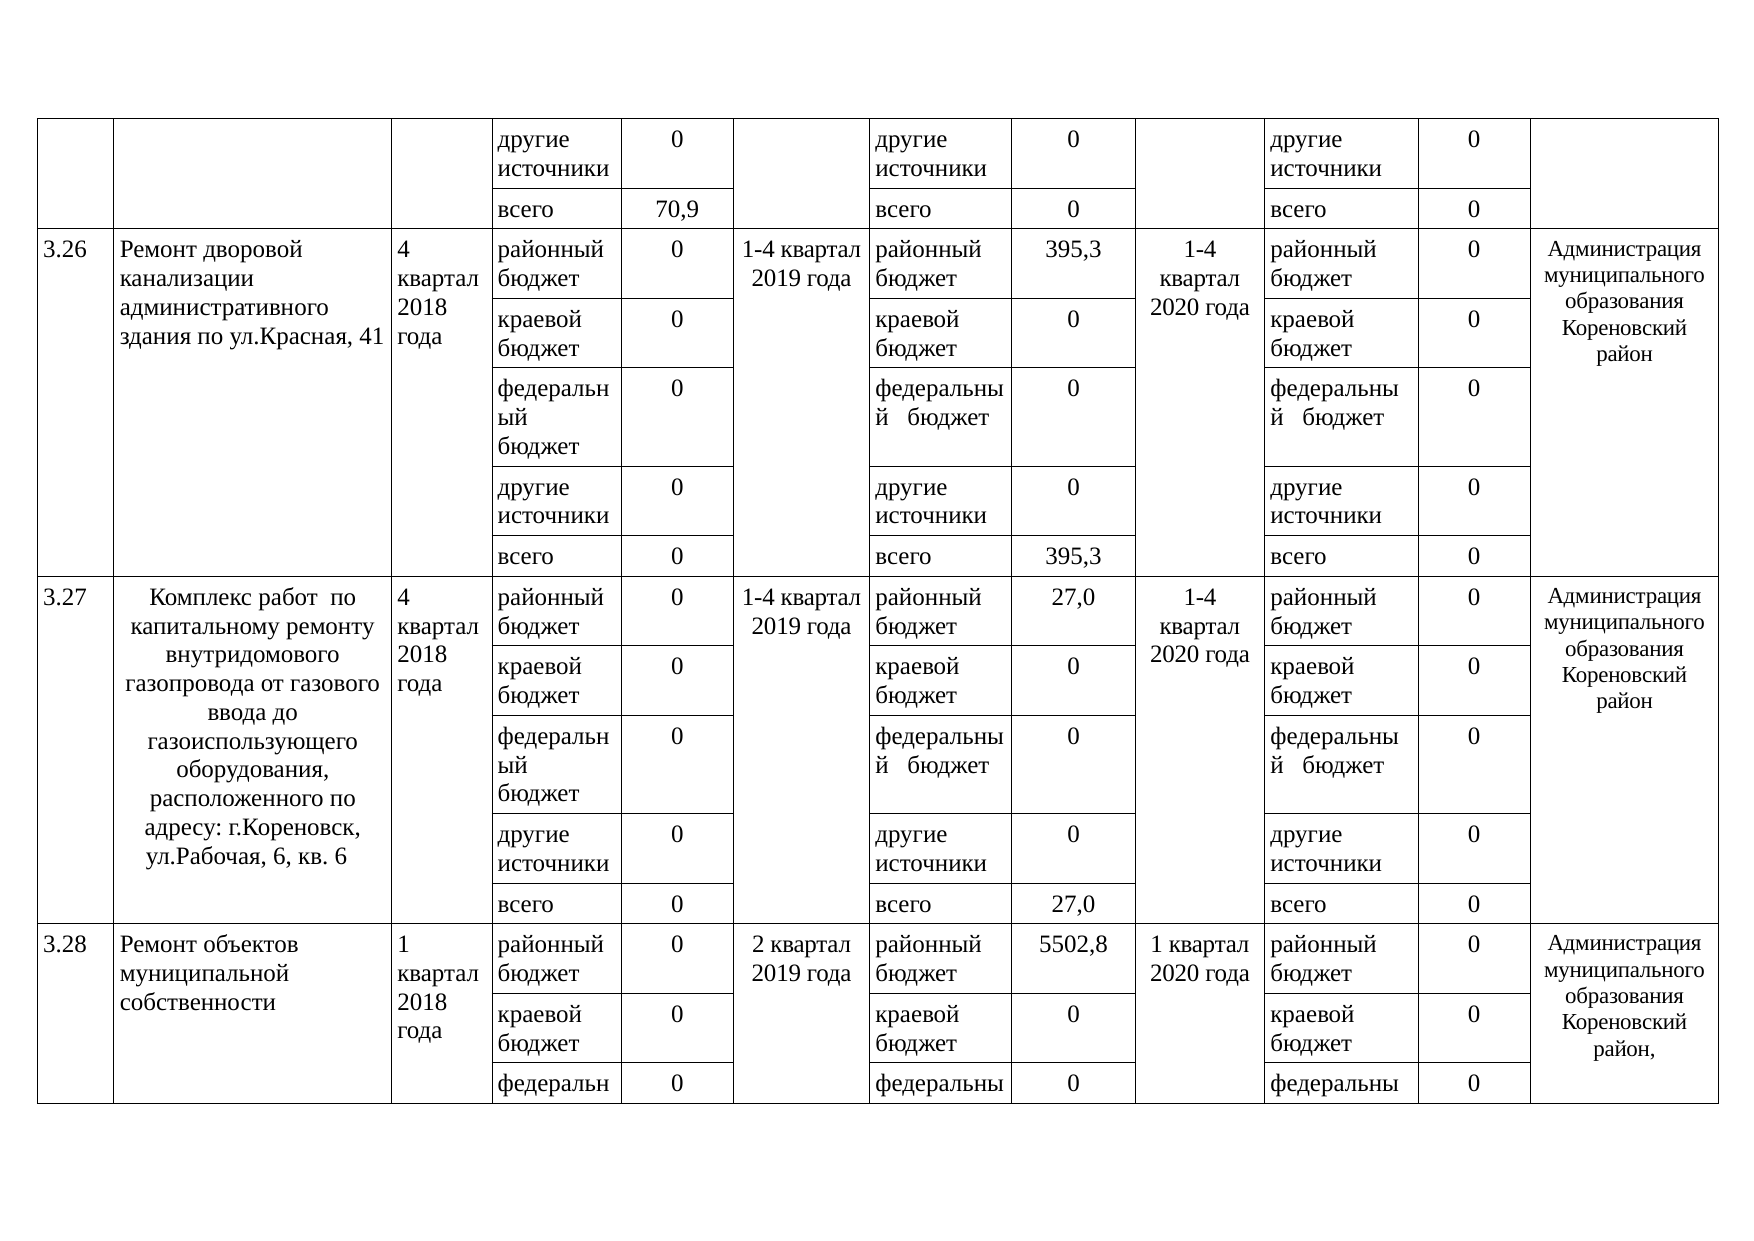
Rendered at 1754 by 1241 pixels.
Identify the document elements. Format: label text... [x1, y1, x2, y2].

table_cell всего [493, 884, 621, 923]
table_cell 0 [622, 994, 733, 1062]
table_cell районный бюджет [870, 577, 1011, 645]
table_cell другие источники [493, 119, 621, 188]
table_cell 0 [1419, 1063, 1530, 1103]
table_cell 0 [1012, 646, 1135, 715]
table_cell другие источники [1265, 467, 1418, 535]
table_cell 0 [1419, 467, 1530, 535]
table_cell Администрация муниципального образования Кореновский район, [1531, 924, 1718, 1103]
table_cell всего [1265, 189, 1418, 228]
table_cell другие источники [1265, 119, 1418, 188]
table_cell другие источники [493, 467, 621, 535]
table_cell 1-4 квартал 2019 года [734, 229, 869, 576]
table_cell краевой бюджет [1265, 994, 1418, 1062]
table_cell 0 [1419, 119, 1530, 188]
table_cell всего [870, 189, 1011, 228]
table_cell 0 [1012, 467, 1135, 535]
table_cell районный бюджет [1265, 924, 1418, 993]
table_cell федеральный бюджет [493, 368, 621, 466]
table_cell 0 [622, 884, 733, 923]
table_cell другие источники [870, 467, 1011, 535]
table_cell 0 [1012, 814, 1135, 882]
table_cell 0 [622, 814, 733, 882]
table_cell районный бюджет [493, 924, 621, 993]
table_cell 1-4 квартал 2020 года [1136, 229, 1264, 576]
table_cell 3.28 [38, 924, 113, 1103]
table_cell 0 [1419, 716, 1530, 813]
table_cell Администрация муниципального образования Кореновский район [1531, 577, 1718, 923]
table_cell 0 [1419, 189, 1530, 228]
table_cell 0 [1419, 577, 1530, 645]
table_cell 70,9 [622, 189, 733, 228]
table_cell 0 [1012, 716, 1135, 813]
table_cell краевой бюджет [1265, 646, 1418, 715]
table_cell Ремонт дворовой канализации административного здания по ул.Красная, 41 [114, 229, 391, 576]
table_cell районный бюджет [1265, 229, 1418, 298]
table_cell Ремонт объектов муниципальной собственности [114, 924, 391, 1103]
table_cell районный бюджет [870, 924, 1011, 993]
table_cell краевой бюджет [493, 994, 621, 1062]
table_cell 5502,8 [1012, 924, 1135, 993]
table_cell 0 [1012, 994, 1135, 1062]
table_cell 0 [1419, 884, 1530, 923]
table_cell 1-4 квартал 2019 года [734, 577, 869, 923]
table_cell федеральны [870, 1063, 1011, 1103]
table_cell 1 квартал 2018 года [392, 924, 492, 1103]
table_cell 0 [1012, 119, 1135, 188]
table_cell 0 [622, 577, 733, 645]
table_cell 3.27 [38, 577, 113, 923]
table_cell федеральный бюджет [870, 716, 1011, 813]
table_cell районный бюджет [1265, 577, 1418, 645]
table_cell 0 [1419, 368, 1530, 466]
table_cell 1 квартал 2020 года [1136, 924, 1264, 1103]
table_cell 2 квартал 2019 года [734, 924, 869, 1103]
table_cell 0 [1419, 299, 1530, 367]
table_cell 1-4 квартал 2020 года [1136, 577, 1264, 923]
table_cell 0 [1419, 814, 1530, 882]
table_cell 3.26 [38, 229, 113, 576]
table_cell другие источники [493, 814, 621, 882]
table_cell 0 [622, 536, 733, 576]
table_cell другие источники [870, 119, 1011, 188]
table_cell районный бюджет [870, 229, 1011, 298]
table_cell 0 [1012, 368, 1135, 466]
table_cell всего [493, 189, 621, 228]
table_cell всего [870, 536, 1011, 576]
table_cell 27,0 [1012, 577, 1135, 645]
table_cell 0 [1419, 536, 1530, 576]
table_cell 0 [622, 924, 733, 993]
table_cell всего [1265, 536, 1418, 576]
table_cell краевой бюджет [493, 299, 621, 367]
table_cell 0 [1012, 299, 1135, 367]
table_cell 4 квартал 2018 года [392, 229, 492, 576]
table_cell 395,3 [1012, 229, 1135, 298]
table_cell другие источники [1265, 814, 1418, 882]
table_cell федеральны [1265, 1063, 1418, 1103]
table_cell 0 [622, 467, 733, 535]
table_cell 0 [1419, 229, 1530, 298]
table_cell 4 квартал 2018 года [392, 577, 492, 923]
table_cell 0 [622, 229, 733, 298]
table_cell [114, 119, 391, 228]
table_cell 0 [622, 368, 733, 466]
table_cell всего [493, 536, 621, 576]
table_cell 0 [622, 716, 733, 813]
table_cell [1136, 119, 1264, 228]
table_cell всего [870, 884, 1011, 923]
table_cell 27,0 [1012, 884, 1135, 923]
table_cell другие источники [870, 814, 1011, 882]
table_cell федеральный бюджет [1265, 368, 1418, 466]
table_cell районный бюджет [493, 577, 621, 645]
table_cell [1531, 119, 1718, 228]
table_cell [392, 119, 492, 228]
table_cell федеральный бюджет [493, 716, 621, 813]
table_cell 0 [1419, 646, 1530, 715]
table_cell федеральный бюджет [870, 368, 1011, 466]
table_cell районный бюджет [493, 229, 621, 298]
table_cell всего [1265, 884, 1418, 923]
table_cell 0 [622, 1063, 733, 1103]
table_cell краевой бюджет [870, 994, 1011, 1062]
table_cell федеральн [493, 1063, 621, 1103]
table_cell краевой бюджет [1265, 299, 1418, 367]
table_cell 0 [622, 119, 733, 188]
table_cell 0 [1012, 1063, 1135, 1103]
table_cell 0 [622, 646, 733, 715]
table_cell [734, 119, 869, 228]
table_cell 0 [1419, 994, 1530, 1062]
table_cell Администрация муниципального образования Кореновский район [1531, 229, 1718, 576]
table_cell [38, 119, 113, 228]
table_cell краевой бюджет [870, 299, 1011, 367]
table_cell 0 [1012, 189, 1135, 228]
table_cell 395,3 [1012, 536, 1135, 576]
table_cell 0 [622, 299, 733, 367]
table_cell краевой бюджет [493, 646, 621, 715]
table_cell федеральный бюджет [1265, 716, 1418, 813]
table_cell Комплекс работ по капитальному ремонту внутридомового газопровода от газового ввода до газоиспользующего оборудования, расположенного по адресу: г.Кореновск, ул.Рабочая, 6, кв. 6 [114, 577, 391, 923]
table_cell краевой бюджет [870, 646, 1011, 715]
table_cell 0 [1419, 924, 1530, 993]
